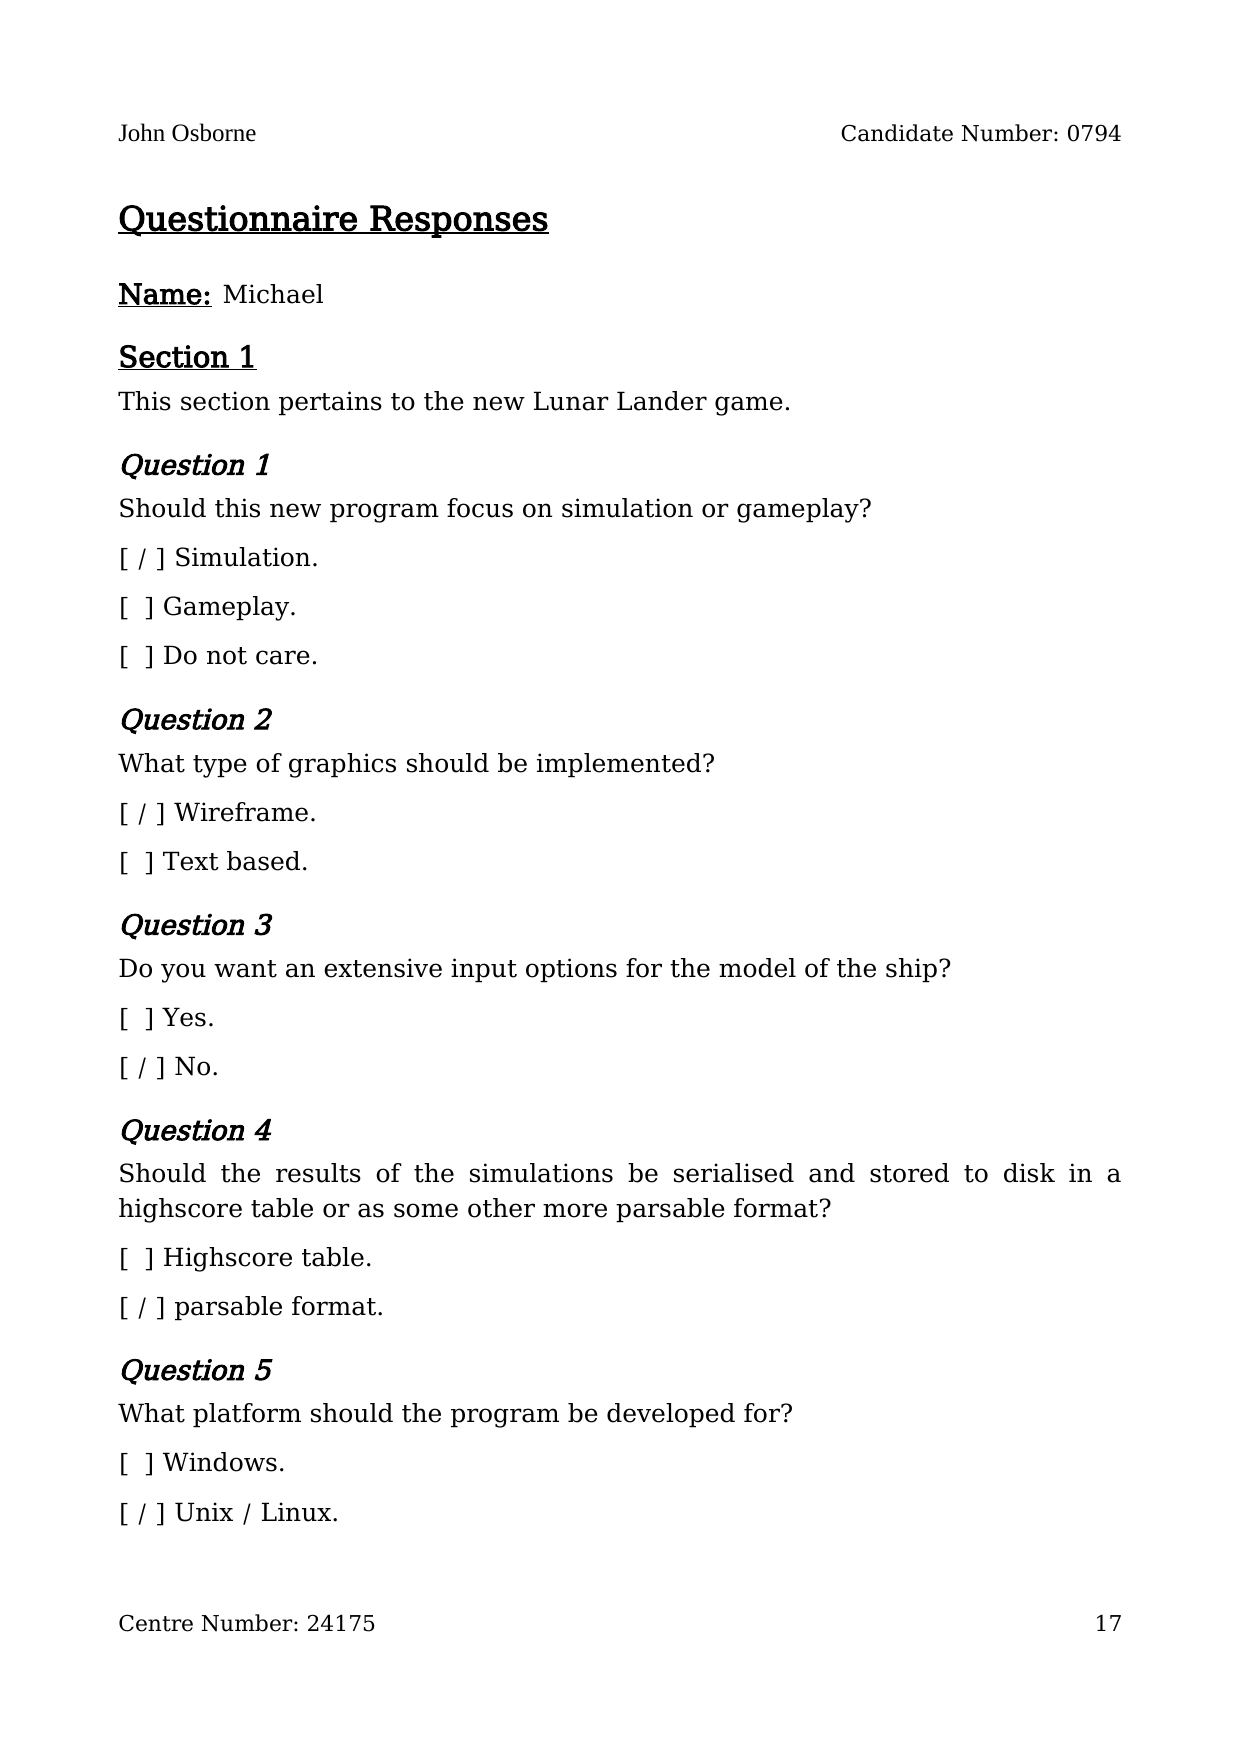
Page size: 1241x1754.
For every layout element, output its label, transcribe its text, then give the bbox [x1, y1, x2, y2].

text [ ] Do not care. [118, 640, 1122, 670]
text What platform should the program be developed for? [118, 1398, 1122, 1428]
text Do you want an extensive input options for the model of the ship? [118, 953, 1122, 983]
text [ ] Windows. [118, 1447, 1122, 1477]
subtitle Question 4 [118, 1112, 1122, 1146]
text [ ] Text based. [118, 845, 1122, 875]
text Should the results of the simulations be serialised and stored to disk in a highscore table or as some other more parsable format? [118, 1158, 1122, 1223]
text [ ] Yes. [118, 1002, 1122, 1032]
subtitle Question 5 [118, 1352, 1122, 1386]
text [ / ] Wireframe. [118, 796, 1122, 826]
subtitle Question 1 [118, 447, 1122, 480]
subtitle Question 3 [118, 907, 1122, 940]
subtitle Section 1 [118, 338, 1122, 373]
text [ / ] No. [118, 1051, 1122, 1081]
text [ / ] parsable format. [118, 1291, 1122, 1321]
text This section pertains to the new Lunar Lander game. [118, 386, 1122, 416]
text [ / ] Unix / Linux. [118, 1496, 1122, 1526]
subtitle Question 2 [118, 702, 1122, 735]
subtitle Questionnaire Responses [118, 197, 1122, 237]
text Should this new program focus on simulation or gameplay? [118, 493, 1122, 523]
text [ ] Gameplay. [118, 591, 1122, 621]
text [ / ] Simulation. [118, 542, 1122, 572]
subtitle Name: Michael [118, 271, 1122, 311]
text What type of graphics should be implemented? [118, 747, 1122, 777]
text [ ] Highscore table. [118, 1242, 1122, 1272]
